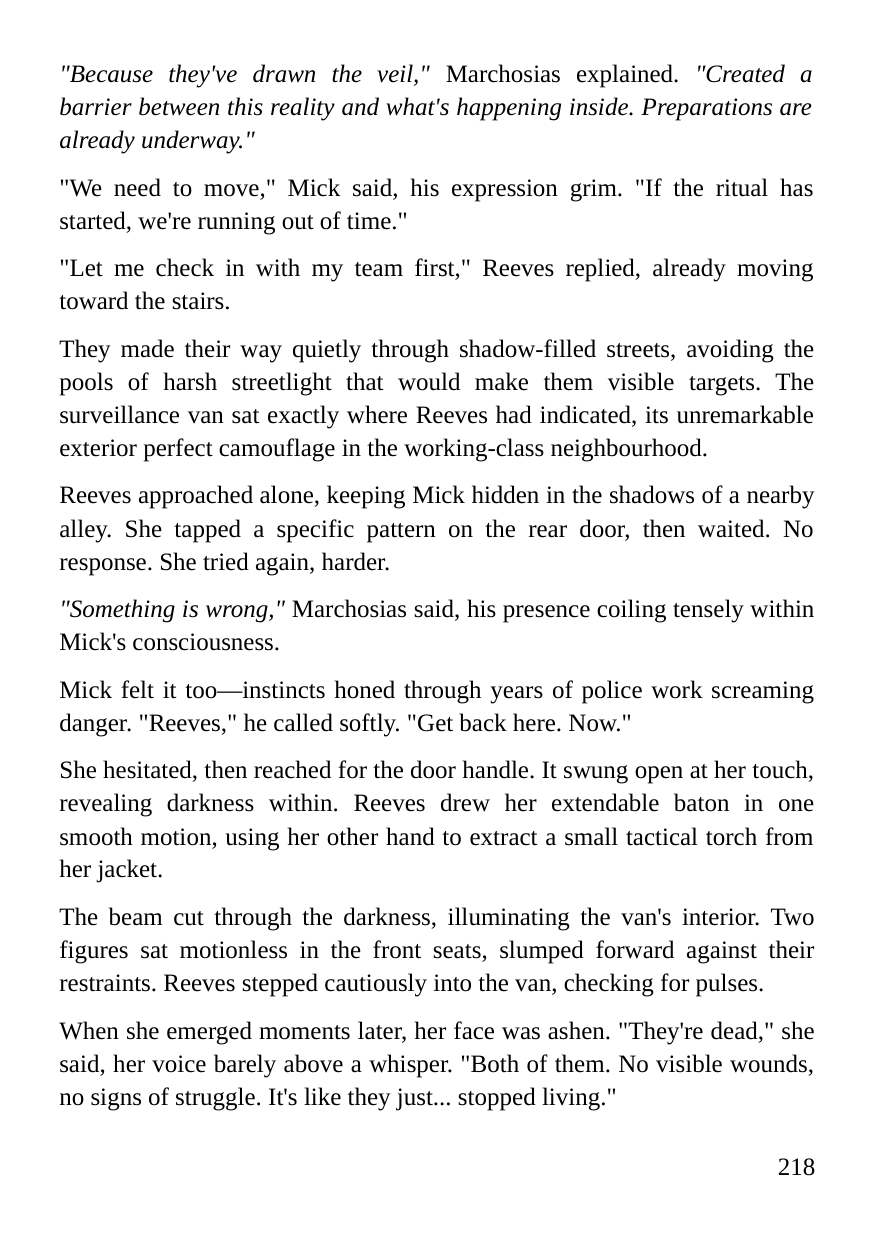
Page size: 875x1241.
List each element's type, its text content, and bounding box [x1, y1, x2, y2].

text "We need to move," Mick said, his expression grim. "If the ritual has started, we're running out of time." [59, 173, 815, 234]
text "Because they've drawn the veil," Marchosias explained. "Created a barrier between this reality and what's happening inside. Preparations are already underway." [59, 59, 815, 154]
text They made their way quietly through shadow-filled streets, avoiding the pools of harsh streetlight that would make them visible targets. The surveillance van sat exactly where Reeves had indicated, its unremarkable exterior perfect camouflage in the working-class neighbourhood. [59, 334, 815, 462]
text "Something is wrong," Marchosias said, his presence coiling tensely within Mick's consciousness. [59, 594, 815, 656]
text The beam cut through the darkness, illuminating the van's interior. Two figures sat motionless in the front seats, slumped forward against their restraints. Reeves stepped cautiously into the van, checking for pulses. [59, 902, 815, 997]
text Mick felt it too—instincts honed through years of police work screaming danger. "Reeves," he called softly. "Get back here. Now." [59, 675, 815, 737]
text She hesitated, then reached for the door handle. It swung open at her touch, revealing darkness within. Reeves drew her extendable baton in one smooth motion, using her other hand to extract a small tactical torch from her jacket. [59, 756, 815, 883]
text When she emerged moments later, her face was ashen. "They're dead," she said, her voice barely above a whisper. "Both of them. No visible wounds, no signs of struggle. It's like they just... stopped living." [59, 1016, 815, 1111]
text Reeves approached alone, keeping Mick hidden in the shadows of a nearby alley. She tapped a specific pattern on the rear door, then waited. No response. She tried again, harder. [59, 481, 815, 575]
text "Let me check in with my team first," Reeves replied, already moving toward the stairs. [59, 253, 815, 315]
